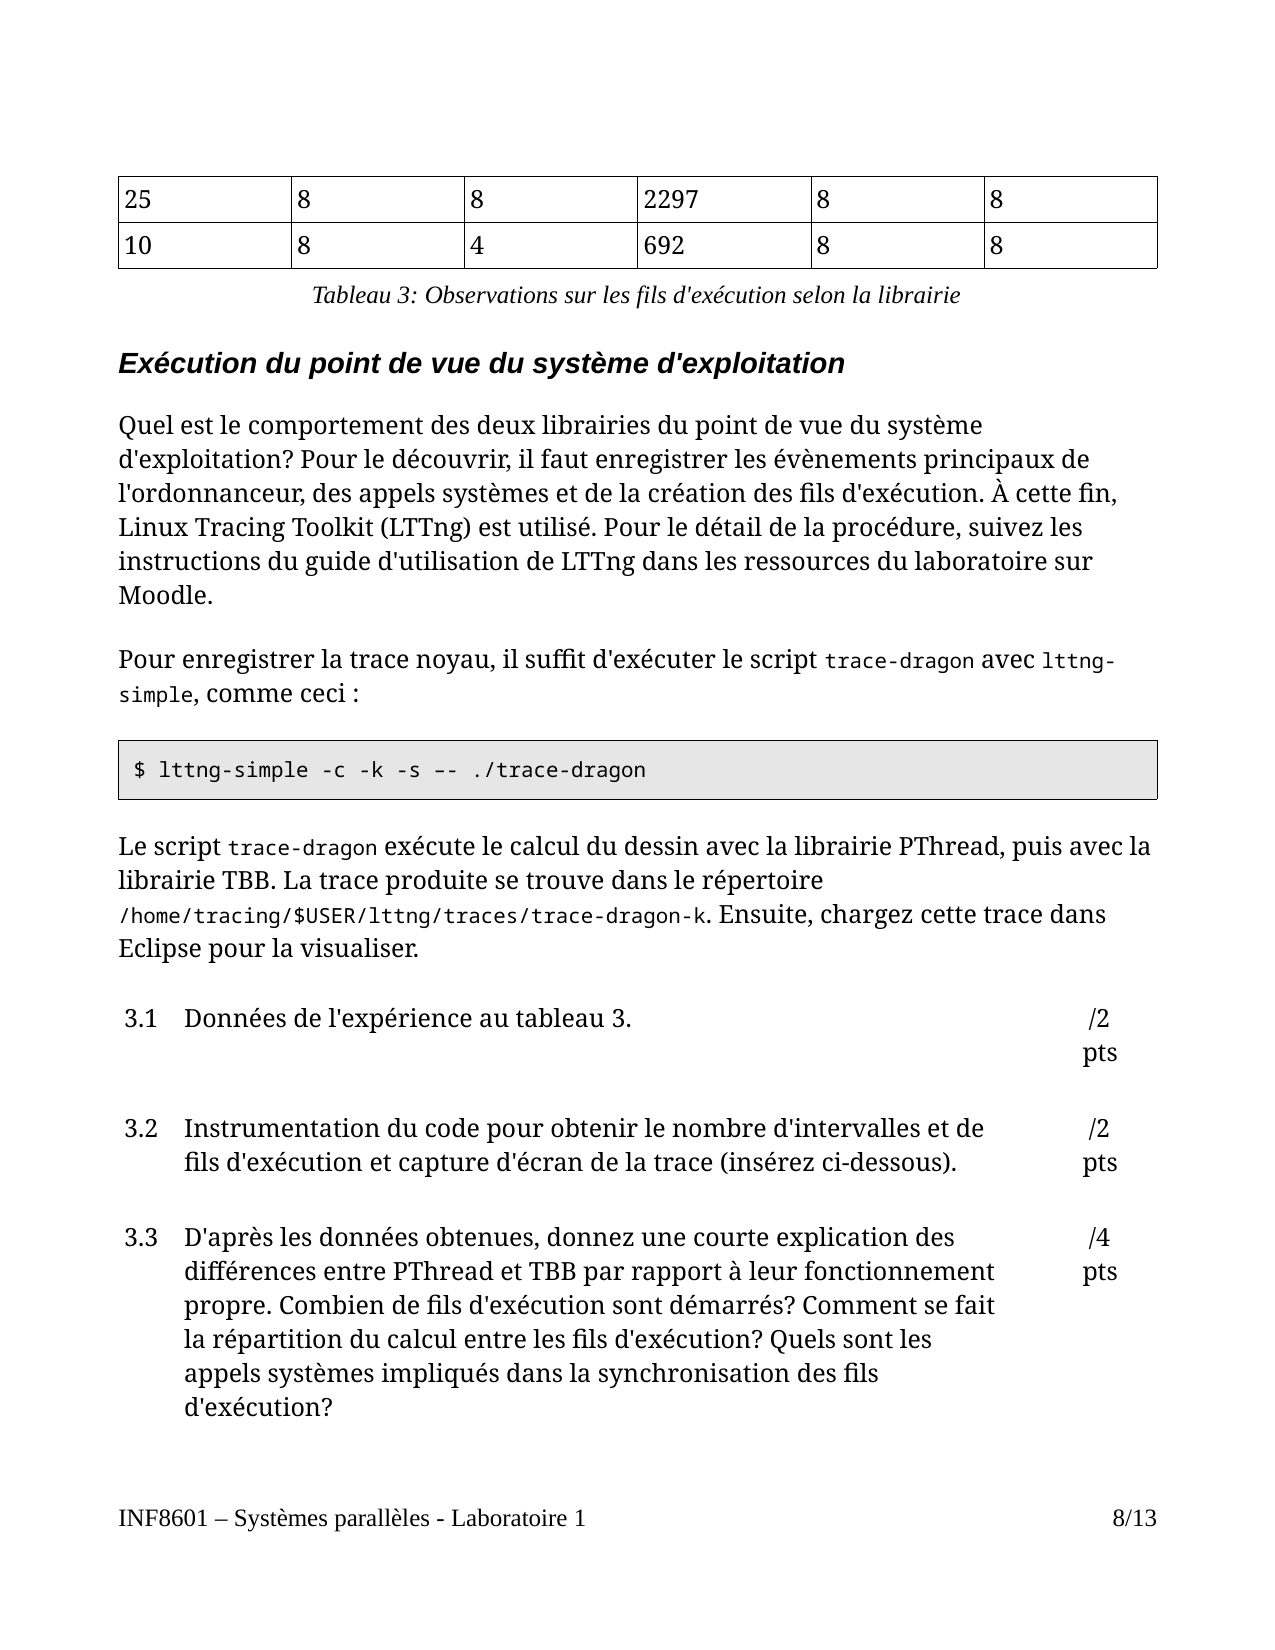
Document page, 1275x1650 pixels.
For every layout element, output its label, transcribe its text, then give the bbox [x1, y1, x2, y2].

table_cell 8 [812, 223, 984, 268]
table_cell 25 [119, 177, 291, 222]
text $ lttng-simple -c -k -s –- ./trace-dragon [119, 741, 1157, 799]
table_header Données de l'expérience au tableau 3. [118, 980, 1007, 1089]
table_cell 8 [985, 177, 1157, 222]
table_cell [1008, 1090, 1077, 1199]
table_cell Instrumentation du code pour obtenir le nombre d'intervalles et de fils d'exécution et capture d'écran de la trace (insérez ci-dessous). [118, 1090, 1007, 1199]
text Quel est le comportement des deux librairies du point de vue du système d'exploitation? Pour le découvrir, il faut enregistrer les évènements principaux de l'ordonnanceur, des appels systèmes et de la création des fils d'exécution. À cette fin, Linux Tracing Toolkit (LTTng) est utilisé. Pour le détail de la procédure, suivez les instructions du guide d'utilisation de LTTng dans les ressources du laboratoire sur Moodle. [118, 407, 1157, 612]
table_cell /2 pts [1077, 1090, 1157, 1199]
subtitle Exécution du point de vue du système d'exploitation [118, 346, 1157, 380]
table_cell D'après les données obtenues, donnez une courte explication des différences entre PThread et TBB par rapport à leur fonctionnement propre. Combien de fils d'exécution sont démarrés? Comment se fait la répartition du calcul entre les fils d'exécution? Quels sont les appels systèmes impliqués dans la synchronisation des fils d'exécution? [118, 1199, 1007, 1445]
table_cell 8 [812, 177, 984, 222]
text Le script trace-dragon exécute le calcul du dessin avec la librairie PThread, puis avec la librairie TBB. La trace produite se trouve dans le répertoire /home/tracing/$USER/lttng/traces/trace-dragon-k. Ensuite, chargez cette trace dans Eclipse pour la visualiser. [118, 829, 1157, 965]
text Pour enregistrer la trace noyau, il suffit d'exécuter le script trace-dragon avec lttng-simple, comme ceci : [118, 642, 1157, 710]
table_cell 8 [292, 177, 464, 222]
table_cell 8 [985, 223, 1157, 268]
table_cell 4 [465, 223, 637, 268]
table_header [1008, 980, 1077, 1089]
table_cell /4 pts [1077, 1199, 1157, 1445]
table_header /2 pts [1077, 980, 1157, 1089]
text Tableau 3: Observations sur les fils d'exécution selon la librairie [118, 280, 1157, 309]
table_cell 8 [465, 177, 637, 222]
table_cell 10 [119, 223, 291, 268]
table_cell [1008, 1199, 1077, 1445]
table_cell 2297 [638, 177, 811, 222]
table_cell 8 [292, 223, 464, 268]
table_cell 692 [638, 223, 811, 268]
